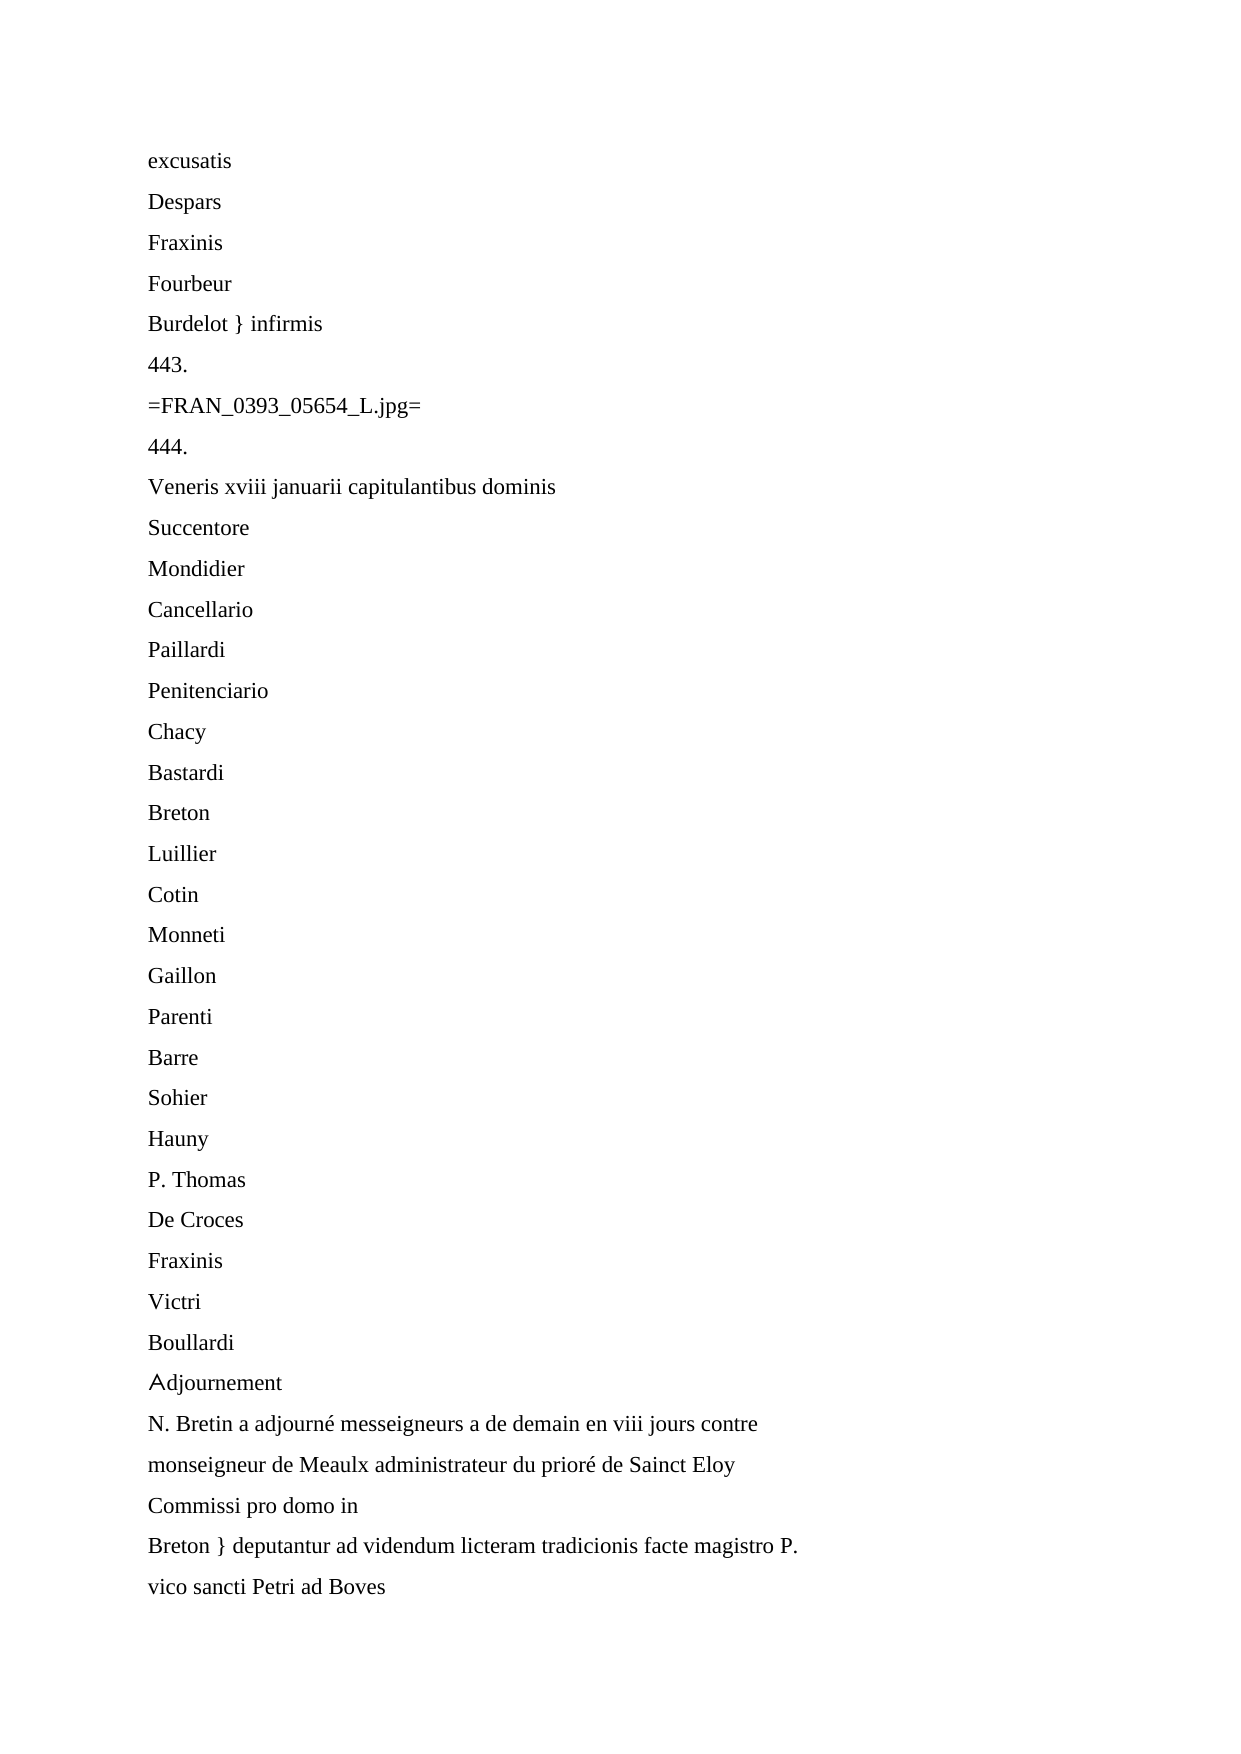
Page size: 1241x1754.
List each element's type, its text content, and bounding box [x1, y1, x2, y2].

text P. Thomas [148, 1166, 1093, 1192]
text Commissi pro domo in [148, 1492, 1093, 1518]
text Bastardi [148, 758, 1093, 785]
text Cotin [148, 881, 1093, 907]
text vico sancti Petri ad Boves [148, 1573, 1093, 1599]
text excusatis [148, 148, 1093, 174]
text Despars [148, 188, 1093, 215]
text Chacy [148, 718, 1093, 744]
text Mondidier [148, 555, 1093, 581]
text Breton [148, 799, 1093, 826]
text Victri [148, 1288, 1093, 1314]
text Cancellario [148, 596, 1093, 622]
text Fraxinis [148, 1247, 1093, 1274]
text Monneti [148, 921, 1093, 948]
text Parenti [148, 1003, 1093, 1029]
text Barre [148, 1044, 1093, 1070]
text Boullardi [148, 1329, 1093, 1355]
text Fourbeur [148, 270, 1093, 296]
text Succentore [148, 514, 1093, 541]
text De Croces [148, 1207, 1093, 1233]
text Gaillon [148, 962, 1093, 988]
text Paillardi [148, 636, 1093, 663]
text 443. [148, 351, 1093, 378]
text Luillier [148, 840, 1093, 866]
text Breton } deputantur ad videndum licteram tradicionis facte magistro P. [148, 1532, 1093, 1559]
text N. Bretin a adjourné messeigneurs a de demain en viii jours contre [148, 1410, 1093, 1437]
text monseigneur de Meaulx administrateur du prioré de Sainct Eloy [148, 1451, 1093, 1477]
text ᗅdjournement [148, 1369, 1093, 1396]
text Veneris xviii januarii capitulantibus dominis [148, 473, 1093, 500]
text 444. [148, 433, 1093, 459]
text Fraxinis [148, 229, 1093, 255]
text Sohier [148, 1084, 1093, 1111]
text Hauny [148, 1125, 1093, 1151]
text Burdelot } infirmis [148, 311, 1093, 337]
text =FRAN_0393_05654_L.jpg= [148, 392, 1093, 418]
text Penitenciario [148, 677, 1093, 703]
